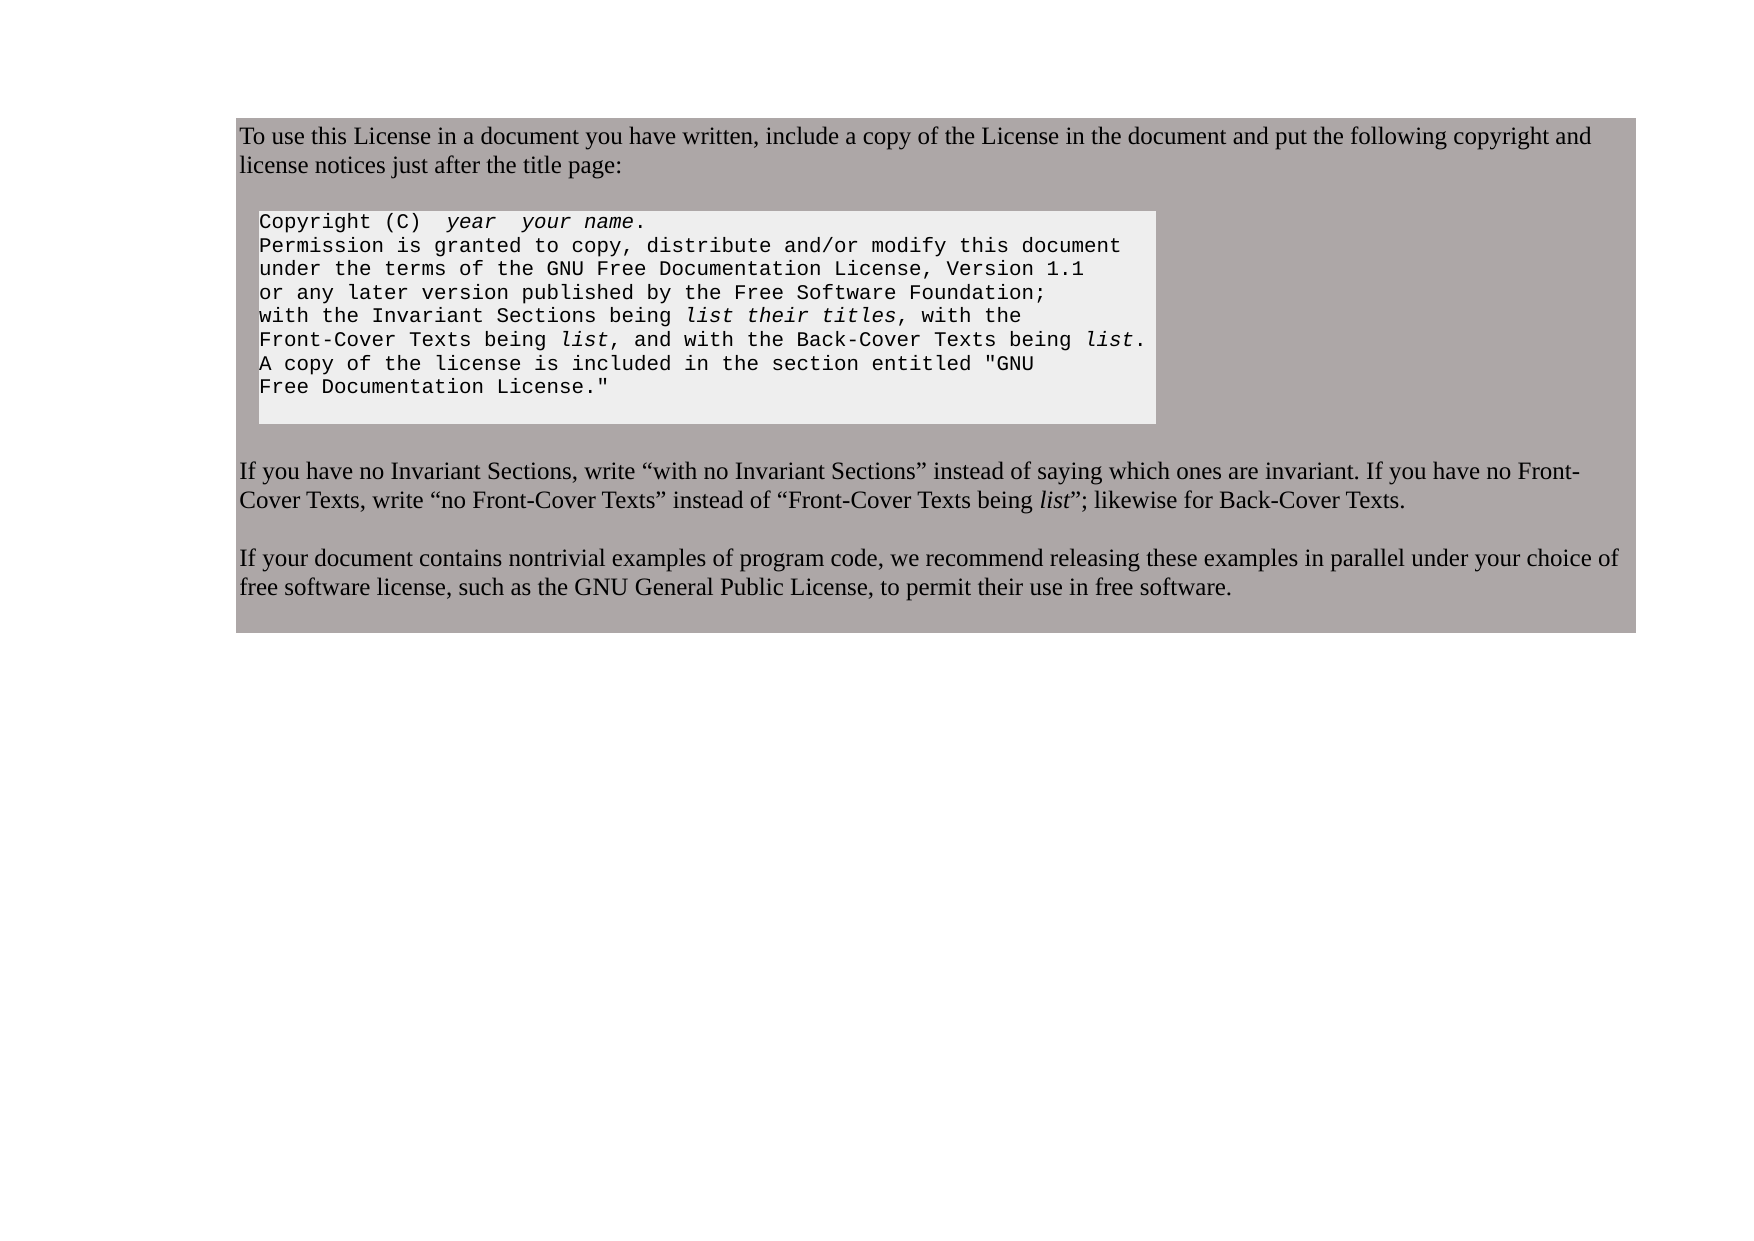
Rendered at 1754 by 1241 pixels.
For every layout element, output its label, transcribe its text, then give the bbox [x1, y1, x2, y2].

table_header Copyright (C) year your name. Permission is granted to copy, distribute and/or modify this document under the terms of the GNU Free Documentation License, Version 1.1 or any later version published by the Free Software Foundation; with the Invariant Sections being list their titles, with the Front-Cover Texts being list, and with the Back-Cover Texts being list. A copy of the license is included in the section entitled "GNU Free Documentation License." [256, 208, 1159, 456]
table_header To use this License in a document you have written, include a copy of the License in the document and put the following copyright and license notices just after the title page: If you have no Invariant Sections, write “with no Invariant Sections” instead of saying which ones are invariant. If you have no Front-Cover Texts, write “no Front-Cover Texts” instead of “Front-Cover Texts being list”; likewise for Back-Cover Texts. If your document contains nontrivial examples of program code, we recommend releasing these examples in parallel under your choice of free software license, such as the GNU General Public License, to permit their use in free software. [236, 118, 1636, 633]
table_header [239, 208, 256, 456]
